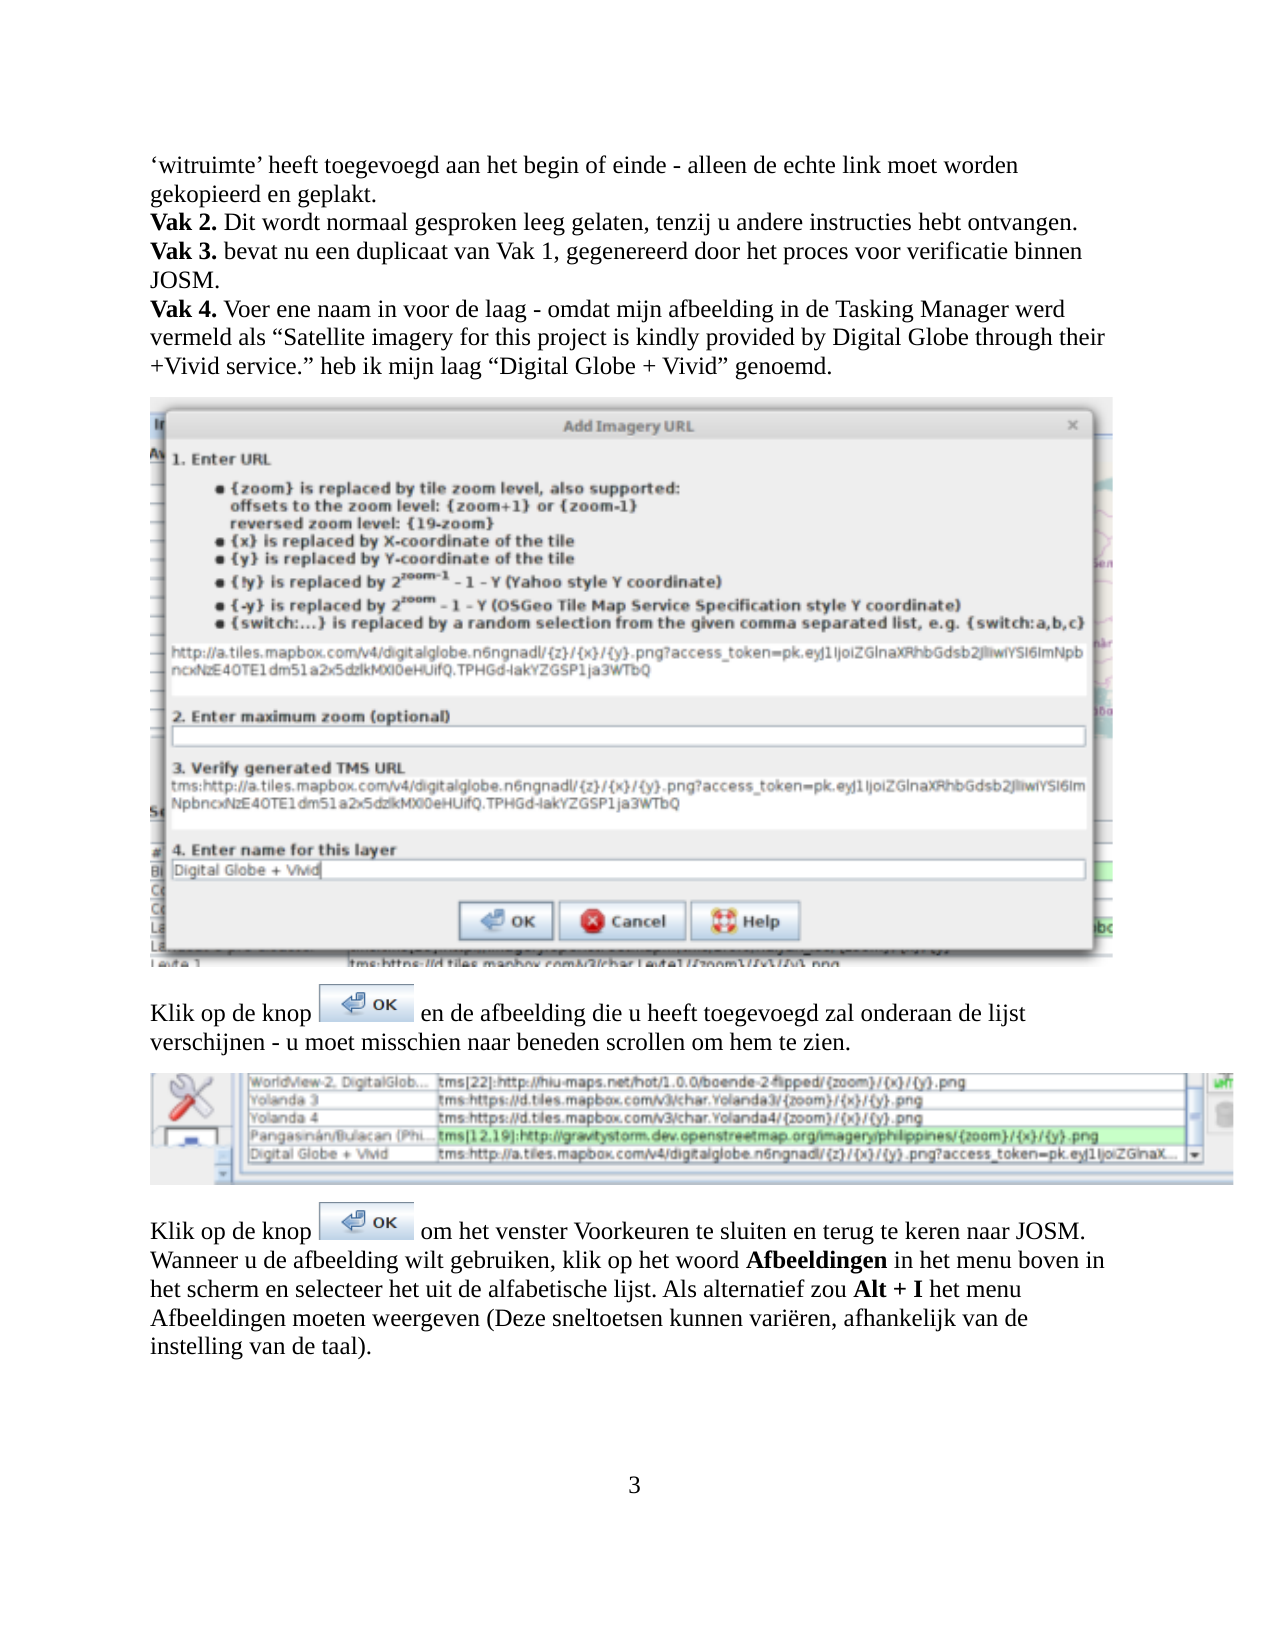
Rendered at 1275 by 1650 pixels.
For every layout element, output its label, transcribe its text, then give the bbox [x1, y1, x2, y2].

picture [150, 1073, 1234, 1185]
picture [150, 397, 1113, 967]
text Klik op de knop om het venster Voorkeuren te sluiten en terug te keren naar JOSM. Wanneer u de afbeelding wilt gebruiken, klik op het woord Afbeeldingen in het menu boven in het scherm en selecteer het uit de alfabetische lijst. Als alternatief zou Alt + I het menu Afbeeldingen moeten weergeven (Deze sneltoetsen kunnen variëren, afhankelijk van de instelling van de taal). [150, 1202, 1125, 1360]
picture [318, 984, 414, 1022]
picture [318, 1202, 414, 1240]
text Klik op de knop en de afbeelding die u heeft toegevoegd zal onderaan de lijst verschijnen - u moet misschien naar beneden scrollen om hem te zien. [150, 984, 1125, 1056]
text ‘witruimte’ heeft toegevoegd aan het begin of einde - alleen de echte link moet worden gekopieerd en geplakt. Vak 2. Dit wordt normaal gesproken leeg gelaten, tenzij u andere instructies hebt ontvangen. Vak 3. bevat nu een duplicaat van Vak 1, gegenereerd door het proces voor verificatie binnen JOSM. Vak 4. Voer ene naam in voor de laag - omdat mijn afbeelding in de Tasking Manager werd vermeld als “Satellite imagery for this project is kindly provided by Digital Globe through their +Vivid service.” heb ik mijn laag “Digital Globe + Vivid” genoemd. [150, 150, 1125, 380]
